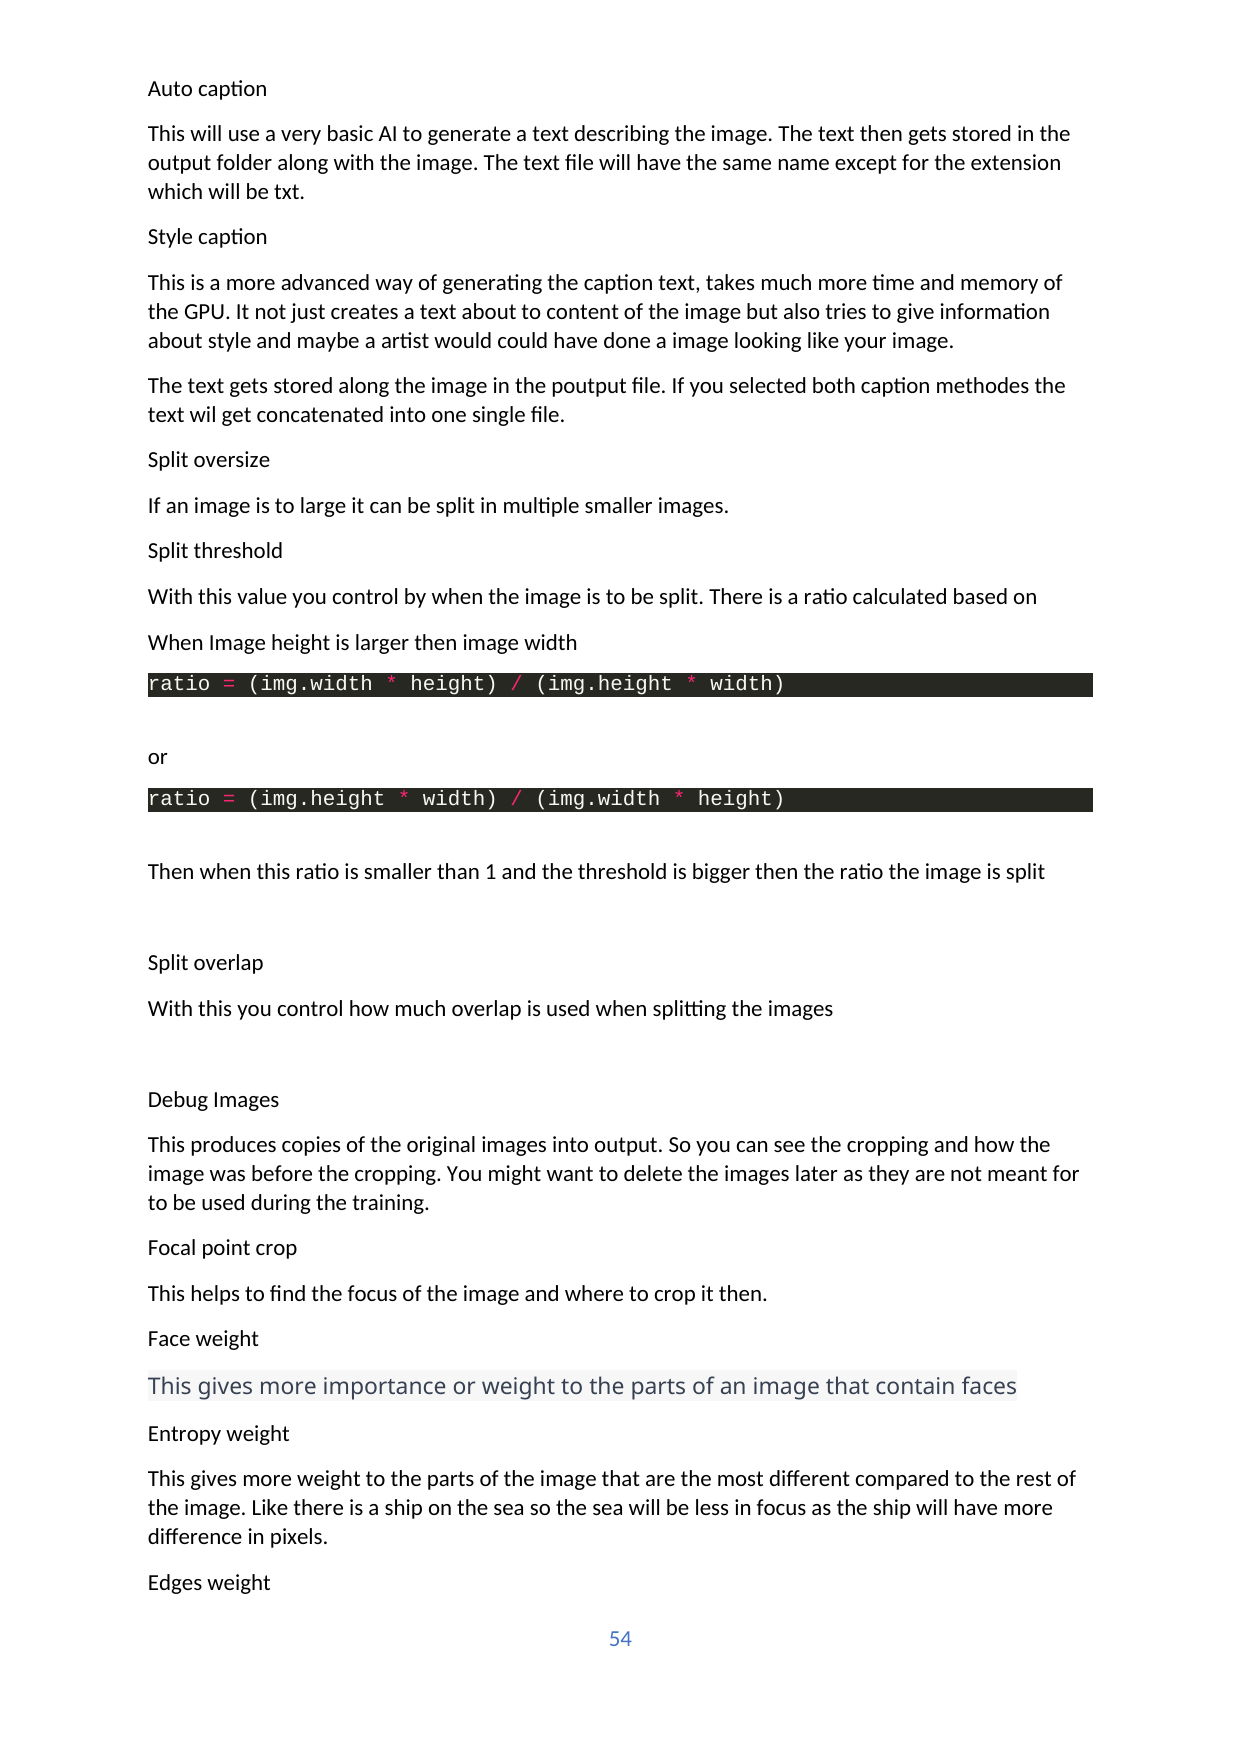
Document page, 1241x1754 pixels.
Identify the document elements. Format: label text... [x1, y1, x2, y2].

text When Image height is larger then image width [148, 628, 1093, 656]
text This produces copies of the original images into output. So you can see the cropping and how the image was before the cropping. You might want to delete the images later as they are not meant for to be used during the training. [148, 1130, 1093, 1216]
text or [148, 742, 1093, 770]
text Entropy weight [148, 1419, 1093, 1447]
text Face weight [148, 1324, 1093, 1352]
text With this value you control by when the image is to be split. There is a ratio calculated based on [148, 582, 1093, 610]
text This gives more weight to the parts of the image that are the most different compared to the rest of the image. Like there is a ship on the sea so the sea will be less in focus as the ship will have more difference in pixels. [148, 1464, 1093, 1550]
text Then when this ratio is smaller than 1 and the threshold is bigger then the ratio the image is split [148, 857, 1093, 885]
text ratio = (img.width * height) / (img.height * width) [148, 673, 1093, 697]
text With this you control how much overlap is used when splitting the images [148, 994, 1093, 1022]
text This is a more advanced way of generating the caption text, takes much more time and memory of the GPU. It not just creates a text about to content of the image but also tries to give information about style and maybe a artist would could have done a image looking like your image. [148, 268, 1093, 354]
text This will use a very basic AI to generate a text describing the image. The text then gets stored in the output folder along with the image. The text file will have the same name except for the extension which will be txt. [148, 119, 1093, 205]
text Debug Images [148, 1085, 1093, 1113]
text Style caption [148, 222, 1093, 251]
text The text gets stored along the image in the poutput file. If you selected both caption methodes the text wil get concatenated into one single file. [148, 371, 1093, 428]
text Edges weight [148, 1568, 1093, 1596]
text ratio = (img.height * width) / (img.width * height) [148, 788, 1093, 812]
text Split oversize [148, 446, 1093, 474]
text Split overlap [148, 948, 1093, 976]
text Auto caption [148, 74, 1093, 102]
text Split threshold [148, 537, 1093, 565]
text This helps to find the focus of the image and where to crop it then. [148, 1279, 1093, 1307]
text Focal point crop [148, 1233, 1093, 1261]
text If an image is to large it can be split in multiple smaller images. [148, 491, 1093, 519]
text This gives more importance or weight to the parts of an image that contain faces [148, 1370, 1093, 1401]
